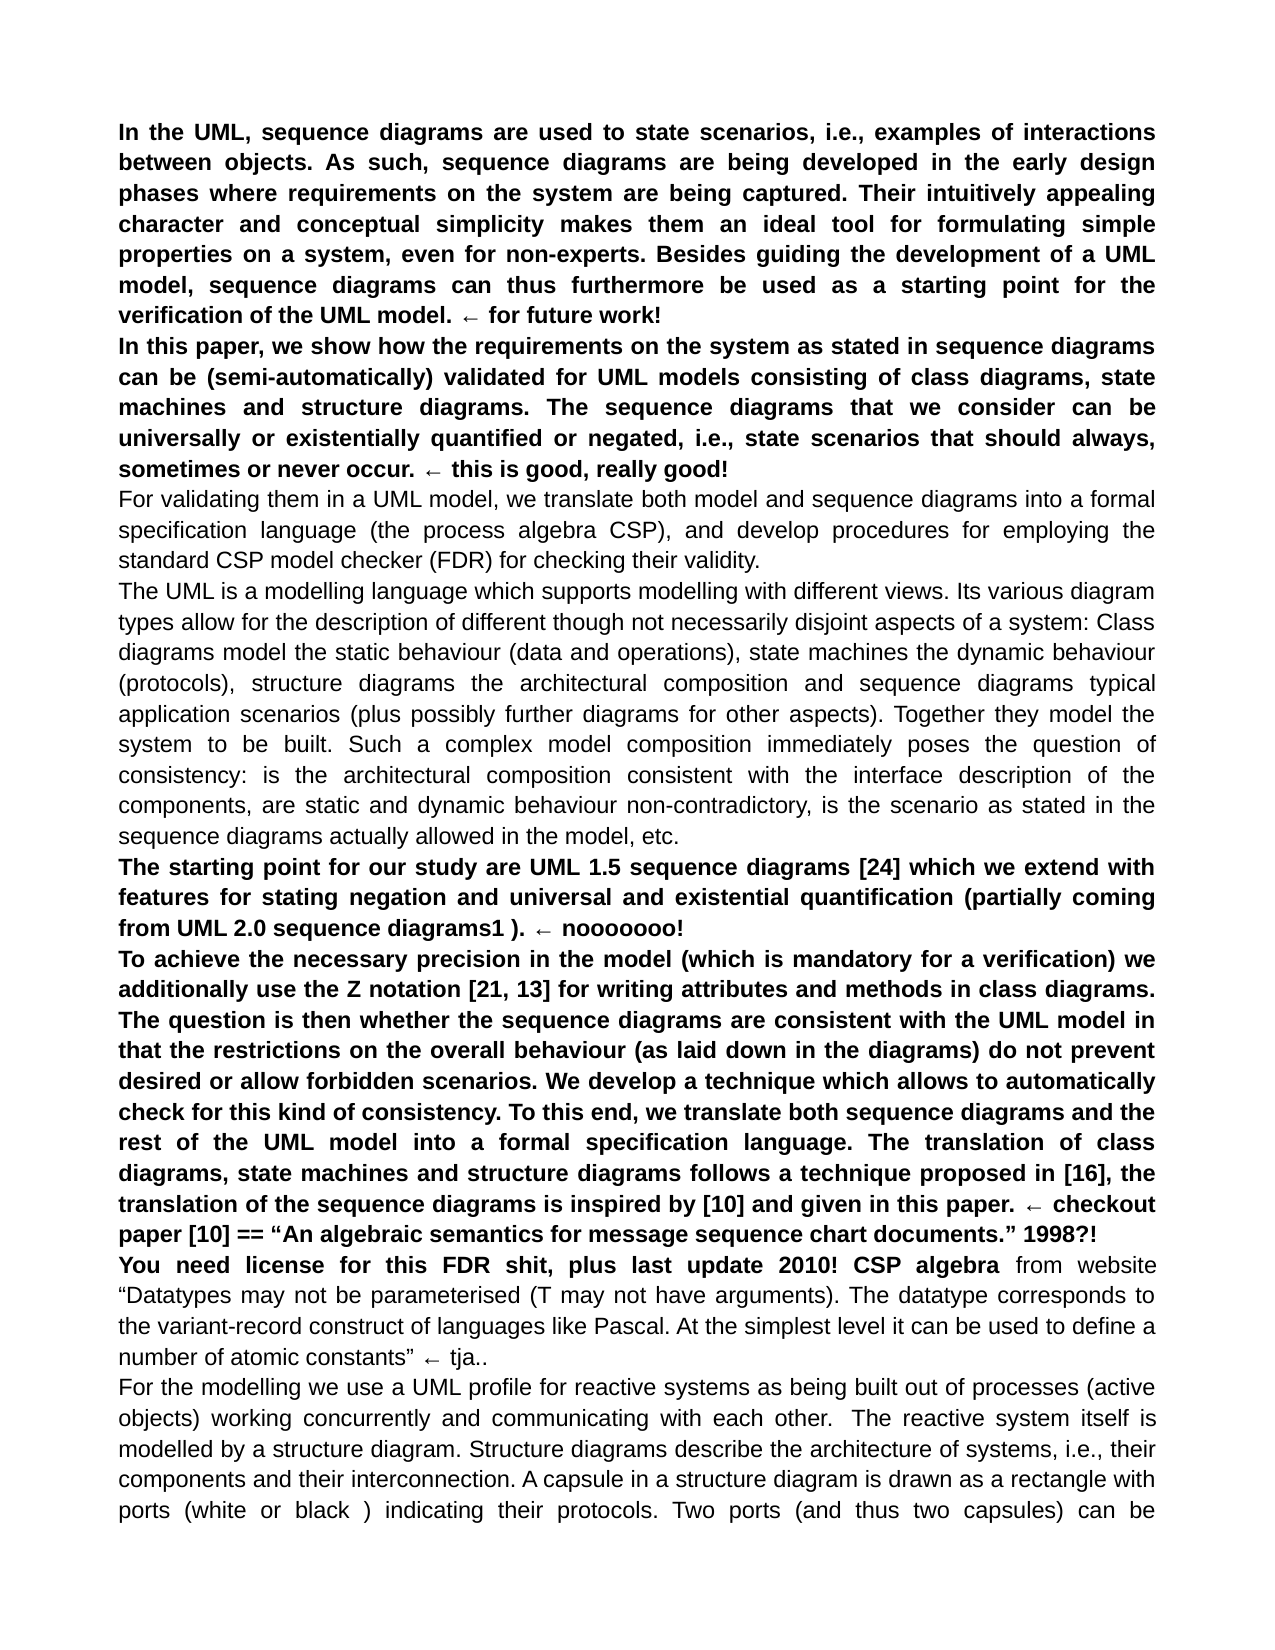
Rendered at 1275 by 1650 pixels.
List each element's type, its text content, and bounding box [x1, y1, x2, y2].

text To achieve the necessary precision in the model (which is mandatory for a verification) we additionally use the Z notation [21, 13] for writing attributes and methods in class diagrams. The question is then whether the sequence diagrams are consistent with the UML model in that the restrictions on the overall behaviour (as laid down in the diagrams) do not prevent desired or allow forbidden scenarios. We develop a technique which allows to automatically check for this kind of consistency. To this end, we translate both sequence diagrams and the rest of the UML model into a formal specification language. The translation of class diagrams, state machines and structure diagrams follows a technique proposed in [16], the translation of the sequence diagrams is inspired by [10] and given in this paper. ← checkout paper [10] == “An algebraic semantics for message sequence chart documents.” 1998?! [118, 945, 1157, 1247]
text For the modelling we use a UML profile for reactive systems as being built out of processes (active objects) working concurrently and communicating with each other. The reactive system itself is modelled by a structure diagram. Structure diagrams describe the architecture of systems, i.e., their components and their interconnection. A capsule in a structure diagram is drawn as a rectangle with ports (white or black ) indicating their protocols. Two ports (and thus two capsules) can be [118, 1374, 1157, 1523]
text You need license for this FDR shit, plus last update 2010! CSP algebra from website “Datatypes may not be parameterised (T may not have arguments). The datatype corresponds to the variant-record construct of languages like Pascal. At the simplest level it can be used to define a number of atomic constants” ← tja.. [118, 1251, 1157, 1370]
text For validating them in a UML model, we translate both model and sequence diagrams into a formal specification language (the process algebra CSP), and develop procedures for employing the standard CSP model checker (FDR) for checking their validity. [118, 486, 1157, 574]
text The starting point for our study are UML 1.5 sequence diagrams [24] which we extend with features for stating negation and universal and existential quantification (partially coming from UML 2.0 sequence diagrams1 ). ← nooooooo! [118, 853, 1157, 941]
text In this paper, we show how the requirements on the system as stated in sequence diagrams can be (semi-automatically) validated for UML models consisting of class diagrams, state machines and structure diagrams. The sequence diagrams that we consider can be universally or existentially quantified or negated, i.e., state scenarios that should always, sometimes or never occur. ← this is good, really good! [118, 332, 1157, 482]
text The UML is a modelling language which supports modelling with different views. Its various diagram types allow for the description of different though not necessarily disjoint aspects of a system: Class diagrams model the static behaviour (data and operations), state machines the dynamic behaviour (protocols), structure diagrams the architectural composition and sequence diagrams typical application scenarios (plus possibly further diagrams for other aspects). Together they model the system to be built. Such a complex model composition immediately poses the question of consistency: is the architectural composition consistent with the interface description of the components, are static and dynamic behaviour non-contradictory, is the scenario as stated in the sequence diagrams actually allowed in the model, etc. [118, 577, 1157, 849]
text In the UML, sequence diagrams are used to state scenarios, i.e., examples of interactions between objects. As such, sequence diagrams are being developed in the early design phases where requirements on the system are being captured. Their intuitively appealing character and conceptual simplicity makes them an ideal tool for formulating simple properties on a system, even for non-experts. Besides guiding the development of a UML model, sequence diagrams can thus furthermore be used as a starting point for the verification of the UML model. ← for future work! [118, 118, 1157, 329]
